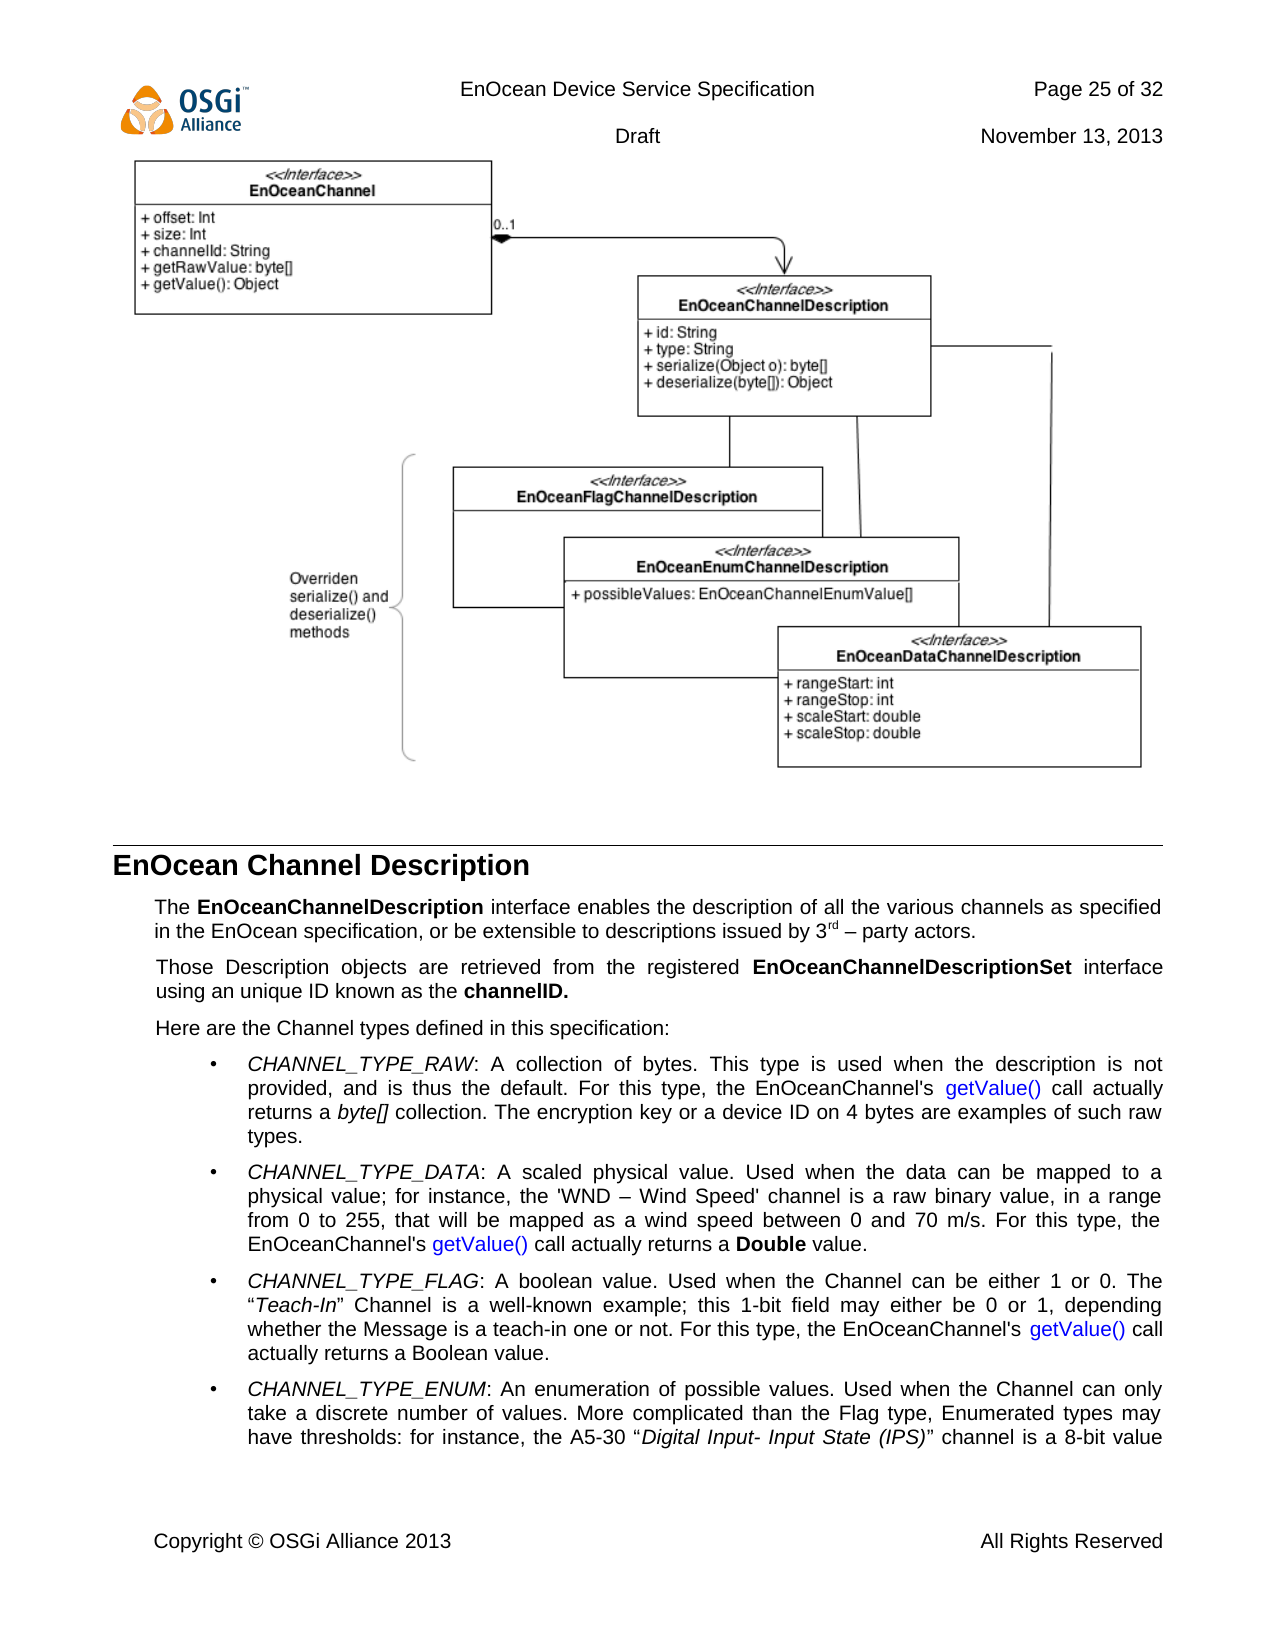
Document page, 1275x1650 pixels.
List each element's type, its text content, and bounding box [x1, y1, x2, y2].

picture [132, 158, 1143, 769]
text Those Description objects are retrieved from the registered EnOceanChannelDescriptionSet interface using an unique ID known as the channelID. [156, 955, 1163, 1003]
text Here are the Channel types defined in this specification: [155, 1015, 1163, 1039]
picture [113, 78, 257, 142]
list CHANNEL_TYPE_RAW: A collection of bytes. This type is used when the description is not provided, and is thus the default. For this type, the EnOceanChannel's getValue() call actually returns a byte[] collection. The encryption key or a device ID on 4 bytes are examples of such raw types. [210, 1052, 1163, 1148]
list CHANNEL_TYPE_DATA: A scaled physical value. Used when the data can be mapped to a physical value; for instance, the 'WND – Wind Speed' channel is a raw binary value, in a range from 0 to 255, that will be mapped as a wind speed between 0 and 70 m/s. For this type, the EnOceanChannel's getValue() call actually returns a Double value. [210, 1160, 1163, 1256]
